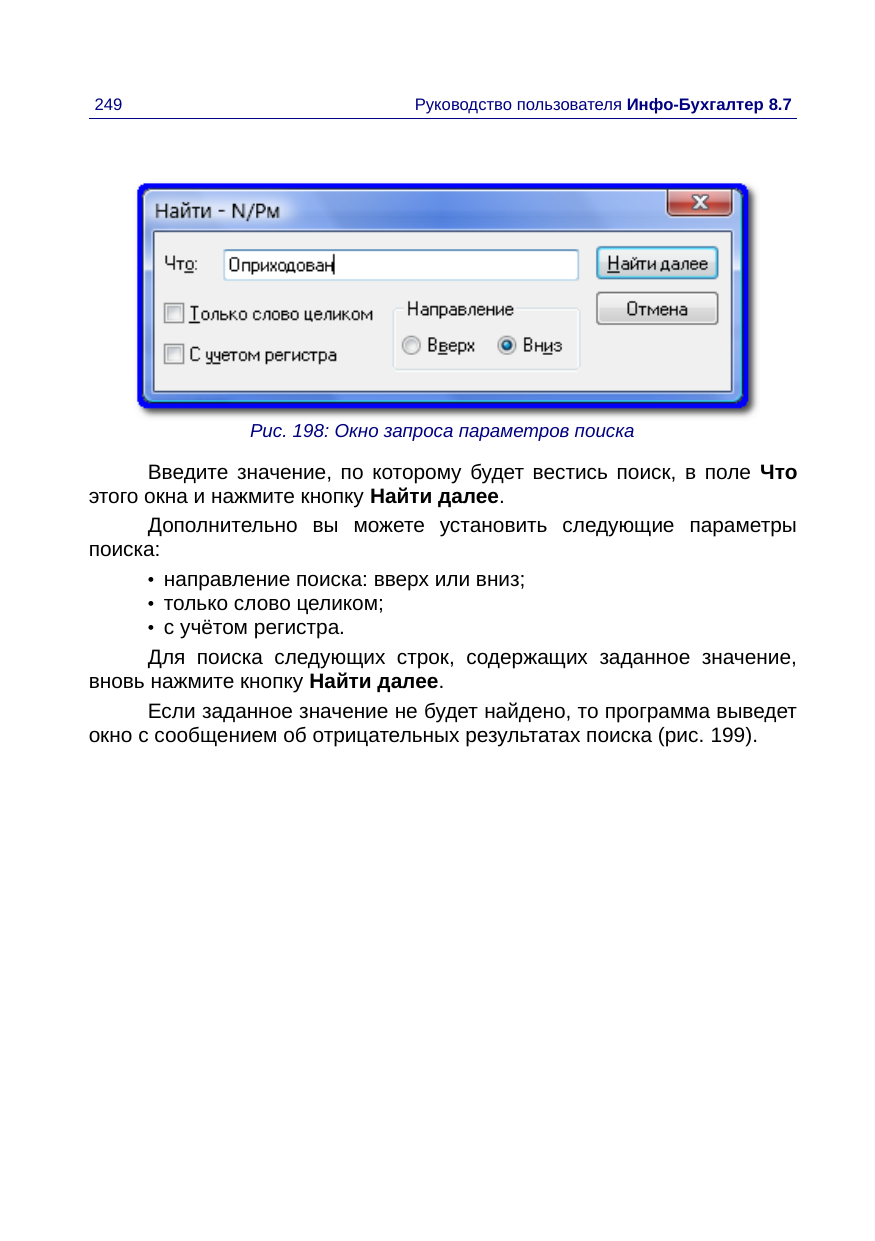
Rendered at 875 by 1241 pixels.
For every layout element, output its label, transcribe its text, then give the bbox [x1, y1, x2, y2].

text Если заданное значение не будет найдено, то программа выведет окно с сообщением об отрицательных результатах поиска (рис. 199). [88, 699, 797, 747]
text Рис. 198: Окно запроса параметров поиска [126, 421, 760, 442]
text Введите значение, по которому будет вестись поиск, в поле Что этого окна и нажмите кнопку Найти далее. [88, 147, 797, 507]
list только слово целиком; [148, 591, 797, 615]
picture [126, 171, 761, 421]
list с учётом регистра. [148, 615, 797, 639]
text Дополнительно вы можете установить следующие параметры поиска: [88, 513, 797, 561]
list направление поиска: вверх или вниз; [148, 567, 797, 591]
text Для поиска следующих строк, содержащих заданное значение, вновь нажмите кнопку Найти далее. [88, 645, 797, 693]
